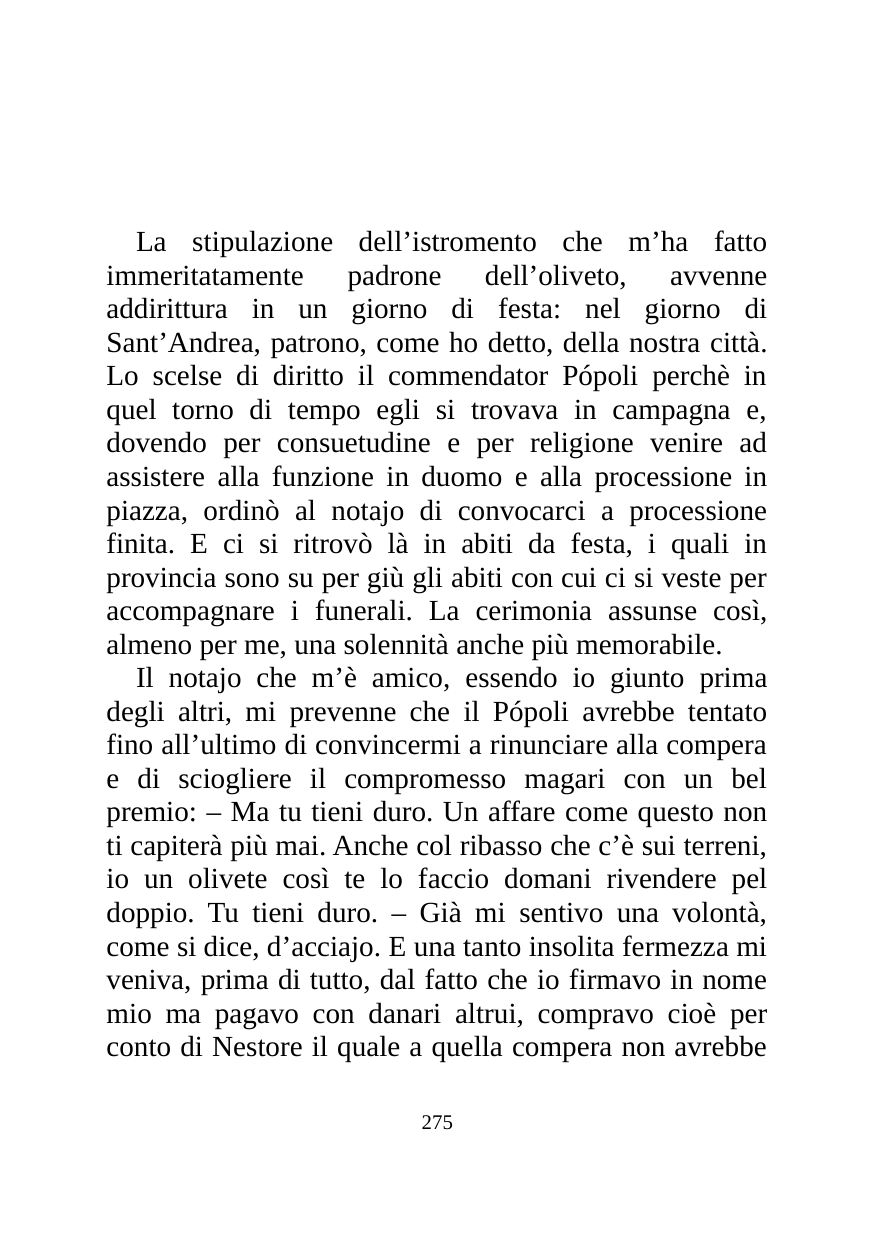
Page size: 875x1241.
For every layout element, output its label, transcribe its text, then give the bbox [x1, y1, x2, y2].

text Il notajo che m’è amico, essendo io giunto prima degli altri, mi prevenne che il Pópoli avrebbe tentato fino all’ultimo di convincermi a rinunciare alla compera e di sciogliere il compromesso magari con un bel premio: – Ma tu tieni duro. Un affare come questo non ti capiterà più mai. Anche col ribasso che c’è sui terreni, io un olivete così te lo faccio domani rivendere pel doppio. Tu tieni duro. – Già mi sentivo una volontà, come si dice, d’acciajo. E una tanto insolita fermezza mi veniva, prima di tutto, dal fatto che io firmavo in nome mio ma pagavo con danari altrui, compravo cioè per conto di Nestore il quale a quella compera non avrebbe [106, 660, 768, 1063]
text La stipulazione dell’istromento che m’ha fatto immeritatamente padrone dell’oliveto, avvenne addirittura in un giorno di festa: nel giorno di Sant’Andrea, patrono, come ho detto, della nostra città. Lo scelse di diritto il commendator Pópoli perchè in quel torno di tempo egli si trovava in campagna e, dovendo per consuetudine e per religione venire ad assistere alla funzione in duomo e alla processione in piazza, ordinò al notajo di convocarci a processione finita. E ci si ritrovò là in abiti da festa, i quali in provincia sono su per giù gli abiti con cui ci si veste per accompagnare i funerali. La cerimonia assunse così, almeno per me, una solennità anche più memorabile. [106, 224, 768, 660]
